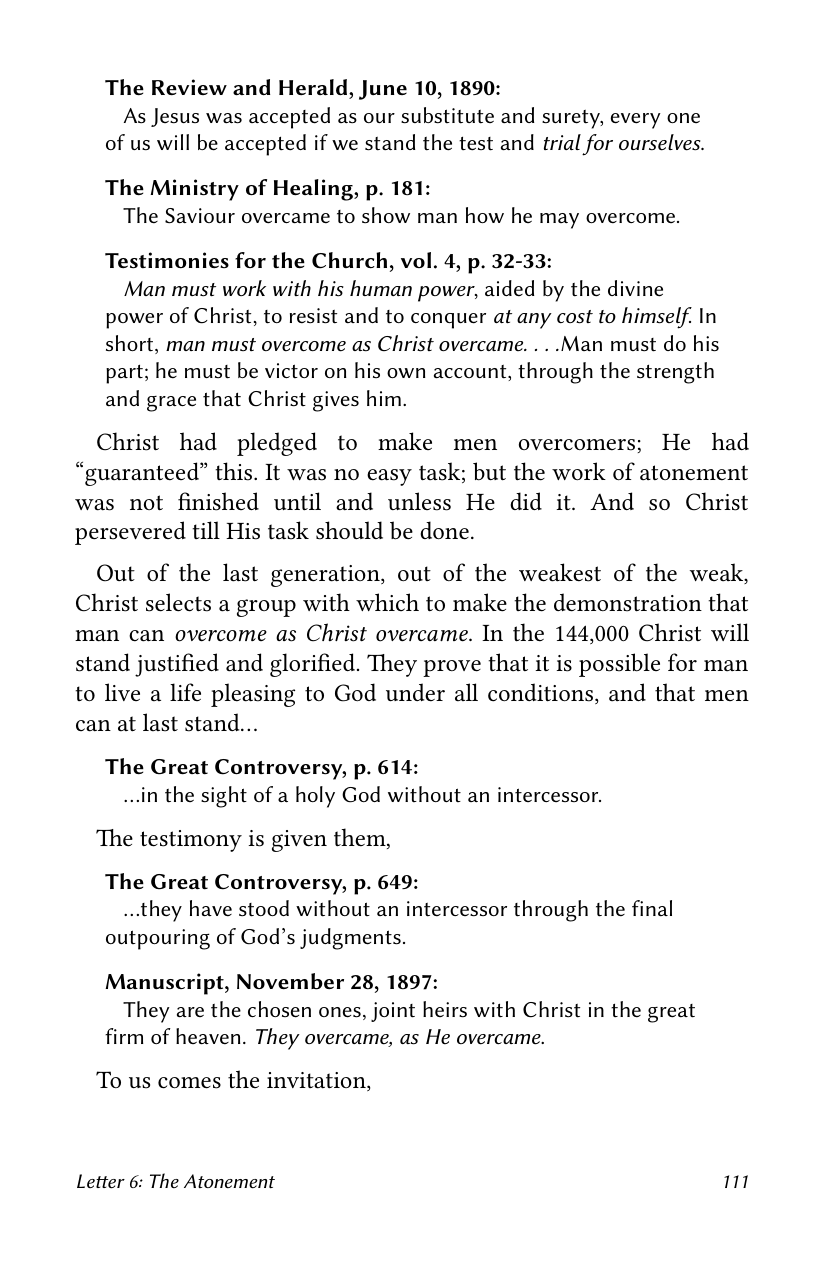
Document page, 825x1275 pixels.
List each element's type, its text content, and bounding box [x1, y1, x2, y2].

text Christ had pledged to make men overcomers; He had “guaranteed” this. It was no easy task; but the work of atonement was not finished until and unless He did it. And so Christ persevered till His task should be done. [75, 428, 750, 546]
text The Great Controversy, p. 614: [105, 754, 750, 780]
text The testimony is given them, [75, 824, 750, 852]
text Man must work with his human power, aided by the divine power of Christ, to resist and to conquer at any cost to himself. In short, man must overcome as Christ overcame. . . .Man must do his part; he must be victor on his own account, through the strength and grace that Christ gives him. [105, 276, 720, 412]
text Out of the last generation, out of the weakest of the weak, Christ selects a group with which to make the demonstration that man can overcome as Christ overcame. In the 144,000 Christ will stand justified and glorified. They prove that it is possible for man to live a life pleasing to God under all conditions, and that men can at last stand... [75, 559, 750, 737]
text Manuscript, November 28, 1897: [105, 969, 750, 995]
text The Great Controversy, p. 649: [105, 869, 750, 895]
text ...in the sight of a holy God without an intercessor. [105, 781, 720, 808]
text The Ministry of Healing, p. 181: [105, 175, 750, 201]
text The Saviour overcame to show man how he may overcome. [105, 203, 720, 229]
text They are the chosen ones, joint heirs with Christ in the great firm of heaven. They overcame, as He overcame. [105, 997, 720, 1050]
text ...they have stood without an intercessor through the final outpouring of God’s judgments. [105, 896, 720, 950]
text The Review and Herald, June 10, 1890: [105, 75, 750, 101]
text To us comes the invitation, [75, 1066, 750, 1095]
text Testimonies for the Church, vol. 4, p. 32-33: [105, 248, 750, 274]
text As Jesus was accepted as our substitute and surety, every one of us will be accepted if we stand the test and trial for ourselves. [105, 103, 720, 156]
